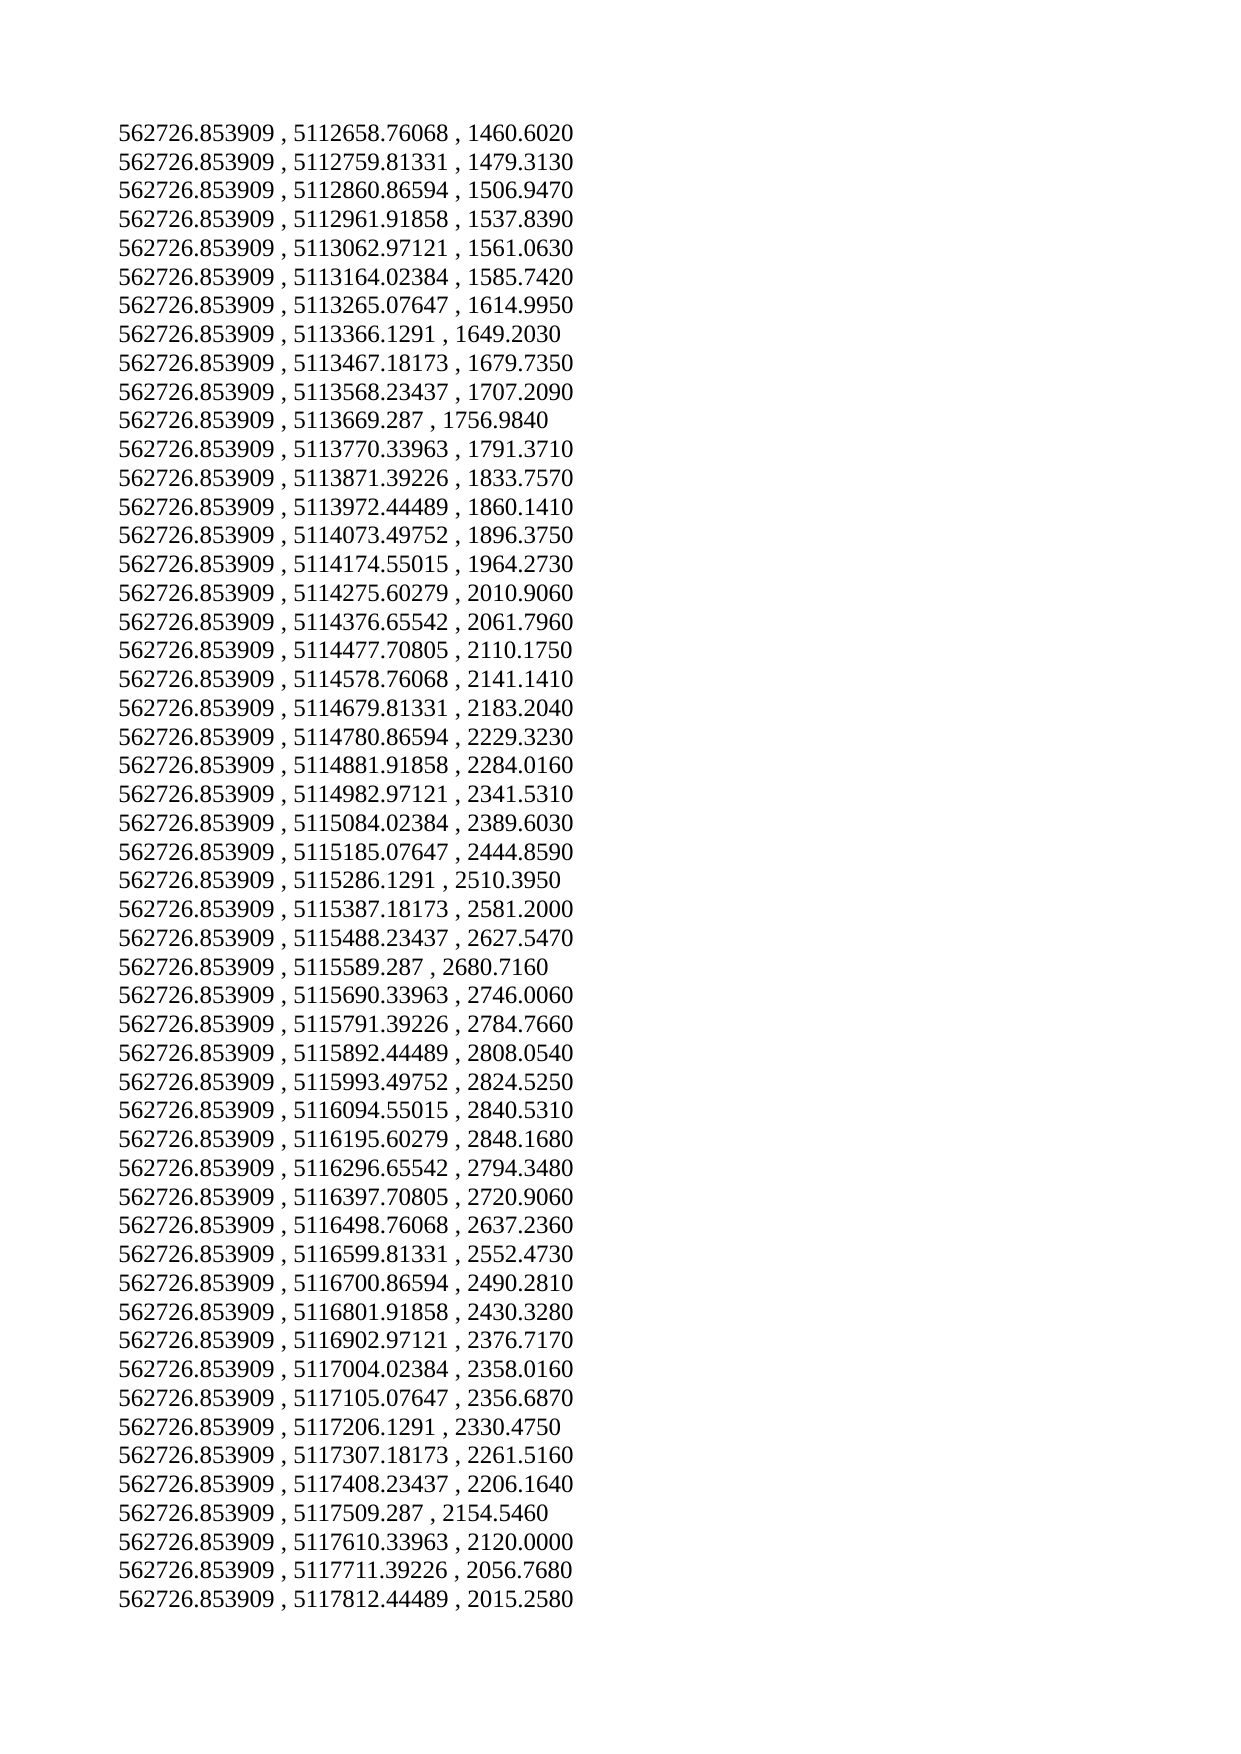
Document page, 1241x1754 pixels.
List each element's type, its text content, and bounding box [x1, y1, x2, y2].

text 562726.853909 , 5112860.86594 , 1506.9470 [118, 176, 1122, 204]
text 562726.853909 , 5115993.49752 , 2824.5250 [118, 1067, 1122, 1096]
text 562726.853909 , 5114679.81331 , 2183.2040 [118, 693, 1122, 722]
text 562726.853909 , 5113366.1291 , 1649.2030 [118, 319, 1122, 348]
text 562726.853909 , 5117004.02384 , 2358.0160 [118, 1354, 1122, 1383]
text 562726.853909 , 5113062.97121 , 1561.0630 [118, 233, 1122, 262]
text 562726.853909 , 5114073.49752 , 1896.3750 [118, 521, 1122, 549]
text 562726.853909 , 5115185.07647 , 2444.8590 [118, 837, 1122, 866]
text 562726.853909 , 5113770.33963 , 1791.3710 [118, 434, 1122, 463]
text 562726.853909 , 5116498.76068 , 2637.2360 [118, 1211, 1122, 1239]
text 562726.853909 , 5115589.287 , 2680.7160 [118, 952, 1122, 981]
text 562726.853909 , 5112961.91858 , 1537.8390 [118, 204, 1122, 233]
text 562726.853909 , 5114578.76068 , 2141.1410 [118, 664, 1122, 693]
text 562726.853909 , 5116397.70805 , 2720.9060 [118, 1182, 1122, 1211]
text 562726.853909 , 5114477.70805 , 2110.1750 [118, 636, 1122, 664]
text 562726.853909 , 5115892.44489 , 2808.0540 [118, 1038, 1122, 1067]
text 562726.853909 , 5117610.33963 , 2120.0000 [118, 1527, 1122, 1556]
text 562726.853909 , 5114881.91858 , 2284.0160 [118, 751, 1122, 779]
text 562726.853909 , 5117105.07647 , 2356.6870 [118, 1383, 1122, 1412]
text 562726.853909 , 5114982.97121 , 2341.5310 [118, 779, 1122, 808]
text 562726.853909 , 5117812.44489 , 2015.2580 [118, 1584, 1122, 1613]
text 562726.853909 , 5113164.02384 , 1585.7420 [118, 262, 1122, 291]
text 562726.853909 , 5114376.65542 , 2061.7960 [118, 607, 1122, 636]
text 562726.853909 , 5114174.55015 , 1964.2730 [118, 549, 1122, 578]
text 562726.853909 , 5116296.65542 , 2794.3480 [118, 1153, 1122, 1182]
text 562726.853909 , 5112759.81331 , 1479.3130 [118, 147, 1122, 176]
text 562726.853909 , 5116195.60279 , 2848.1680 [118, 1124, 1122, 1153]
text 562726.853909 , 5117408.23437 , 2206.1640 [118, 1469, 1122, 1498]
text 562726.853909 , 5114780.86594 , 2229.3230 [118, 722, 1122, 751]
text 562726.853909 , 5117711.39226 , 2056.7680 [118, 1556, 1122, 1584]
text 562726.853909 , 5115084.02384 , 2389.6030 [118, 808, 1122, 837]
text 562726.853909 , 5112658.76068 , 1460.6020 [118, 118, 1122, 147]
text 562726.853909 , 5117206.1291 , 2330.4750 [118, 1412, 1122, 1441]
text 562726.853909 , 5116094.55015 , 2840.5310 [118, 1096, 1122, 1124]
text 562726.853909 , 5115286.1291 , 2510.3950 [118, 866, 1122, 894]
text 562726.853909 , 5115690.33963 , 2746.0060 [118, 981, 1122, 1009]
text 562726.853909 , 5113669.287 , 1756.9840 [118, 406, 1122, 434]
text 562726.853909 , 5117509.287 , 2154.5460 [118, 1498, 1122, 1527]
text 562726.853909 , 5117307.18173 , 2261.5160 [118, 1441, 1122, 1469]
text 562726.853909 , 5116599.81331 , 2552.4730 [118, 1239, 1122, 1268]
text 562726.853909 , 5113871.39226 , 1833.7570 [118, 463, 1122, 492]
text 562726.853909 , 5113265.07647 , 1614.9950 [118, 291, 1122, 319]
text 562726.853909 , 5116700.86594 , 2490.2810 [118, 1268, 1122, 1297]
text 562726.853909 , 5115791.39226 , 2784.7660 [118, 1009, 1122, 1038]
text 562726.853909 , 5113467.18173 , 1679.7350 [118, 348, 1122, 377]
text 562726.853909 , 5113972.44489 , 1860.1410 [118, 492, 1122, 521]
text 562726.853909 , 5116801.91858 , 2430.3280 [118, 1297, 1122, 1326]
text 562726.853909 , 5114275.60279 , 2010.9060 [118, 578, 1122, 607]
text 562726.853909 , 5115387.18173 , 2581.2000 [118, 894, 1122, 923]
text 562726.853909 , 5113568.23437 , 1707.2090 [118, 377, 1122, 406]
text 562726.853909 , 5115488.23437 , 2627.5470 [118, 923, 1122, 952]
text 562726.853909 , 5116902.97121 , 2376.7170 [118, 1326, 1122, 1354]
